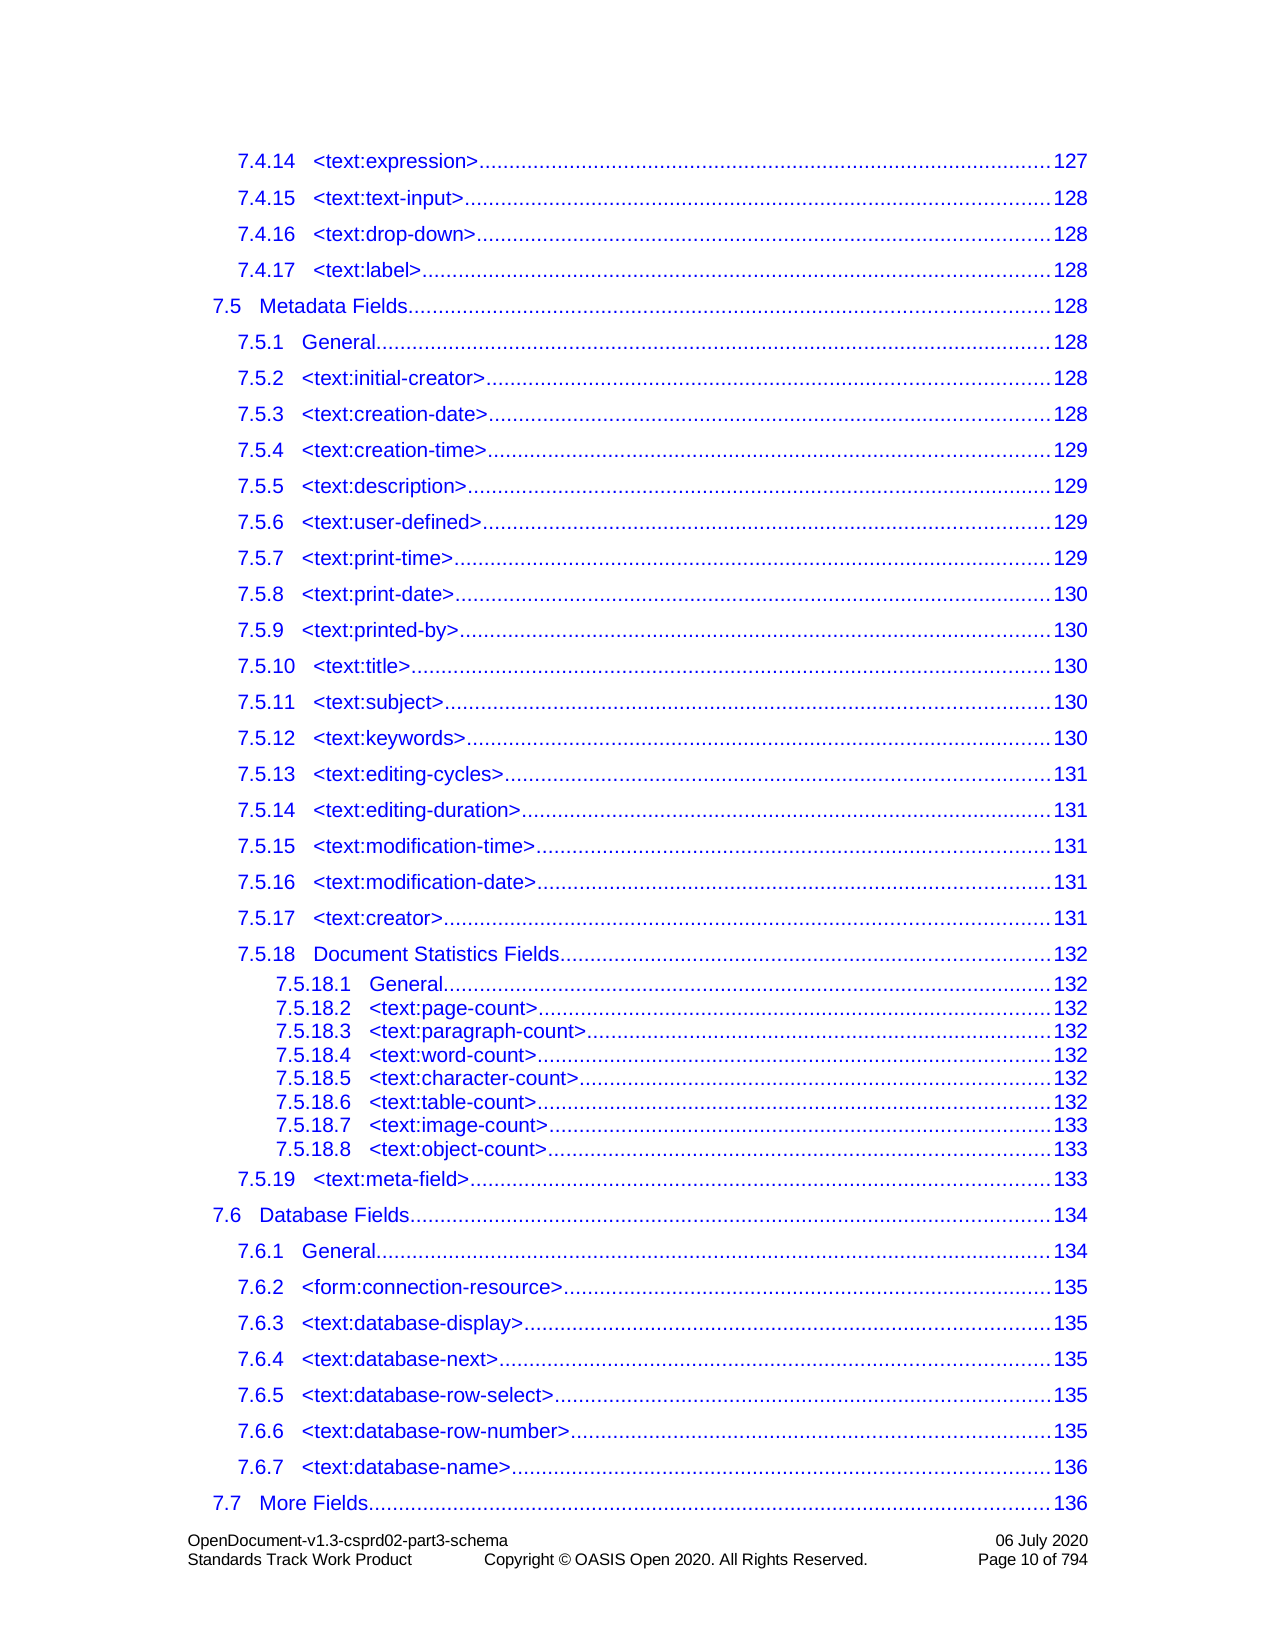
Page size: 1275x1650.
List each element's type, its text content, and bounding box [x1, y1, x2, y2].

text 7.6.2 <form:connection-resource> 135 [237, 1275, 1088, 1299]
text 7.5.18.7 <text:image-count> 133 [276, 1114, 1088, 1137]
text 7.5.15 <text:modification-time> 131 [237, 835, 1088, 858]
text 7.6.1 General 134 [237, 1239, 1088, 1263]
text 7.4.17 <text:label> 128 [237, 258, 1088, 282]
text 7.5.5 <text:description> 129 [237, 474, 1088, 498]
text 7.6 Database Fields 134 [212, 1203, 1088, 1227]
text 7.5.12 <text:keywords> 130 [237, 727, 1088, 750]
text 7.5.3 <text:creation-date> 128 [237, 402, 1088, 426]
text 7.5.18.1 General 132 [276, 973, 1088, 996]
text 7.4.15 <text:text-input> 128 [237, 186, 1088, 209]
text 7.5.1 General 128 [237, 330, 1088, 354]
text 7.6.6 <text:database-row-number> 135 [237, 1419, 1088, 1443]
text 7.5.18.6 <text:table-count> 132 [276, 1090, 1088, 1114]
text 7.5 Metadata Fields 128 [212, 294, 1088, 318]
text 7.5.18.2 <text:page-count> 132 [276, 996, 1088, 1020]
text 7.5.7 <text:print-time> 129 [237, 546, 1088, 570]
text 7.6.3 <text:database-display> 135 [237, 1311, 1088, 1335]
text 7.5.16 <text:modification-date> 131 [237, 871, 1088, 894]
text 7.5.9 <text:printed-by> 130 [237, 618, 1088, 642]
text 7.4.16 <text:drop-down> 128 [237, 222, 1088, 246]
text 7.5.8 <text:print-date> 130 [237, 582, 1088, 606]
text 7.5.18.5 <text:character-count> 132 [276, 1067, 1088, 1090]
text 7.5.6 <text:user-defined> 129 [237, 510, 1088, 534]
text 7.5.2 <text:initial-creator> 128 [237, 366, 1088, 390]
text 7.7 More Fields 136 [212, 1492, 1088, 1515]
text 7.5.18.4 <text:word-count> 132 [276, 1043, 1088, 1067]
text 7.6.7 <text:database-name> 136 [237, 1456, 1088, 1479]
text 7.5.11 <text:subject> 130 [237, 691, 1088, 714]
text 7.4.14 <text:expression> 127 [237, 150, 1088, 173]
text 7.5.10 <text:title> 130 [237, 654, 1088, 678]
text 7.5.13 <text:editing-cycles> 131 [237, 763, 1088, 786]
text 7.5.14 <text:editing-duration> 131 [237, 799, 1088, 822]
text 7.5.17 <text:creator> 131 [237, 907, 1088, 930]
text 7.5.18.3 <text:paragraph-count> 132 [276, 1020, 1088, 1043]
text 7.5.18.8 <text:object-count> 133 [276, 1137, 1088, 1161]
text 7.6.5 <text:database-row-select> 135 [237, 1383, 1088, 1407]
text 7.5.18 Document Statistics Fields 132 [237, 943, 1088, 966]
text 7.5.4 <text:creation-time> 129 [237, 438, 1088, 462]
text 7.6.4 <text:database-next> 135 [237, 1347, 1088, 1371]
text 7.5.19 <text:meta-field> 133 [237, 1167, 1088, 1191]
